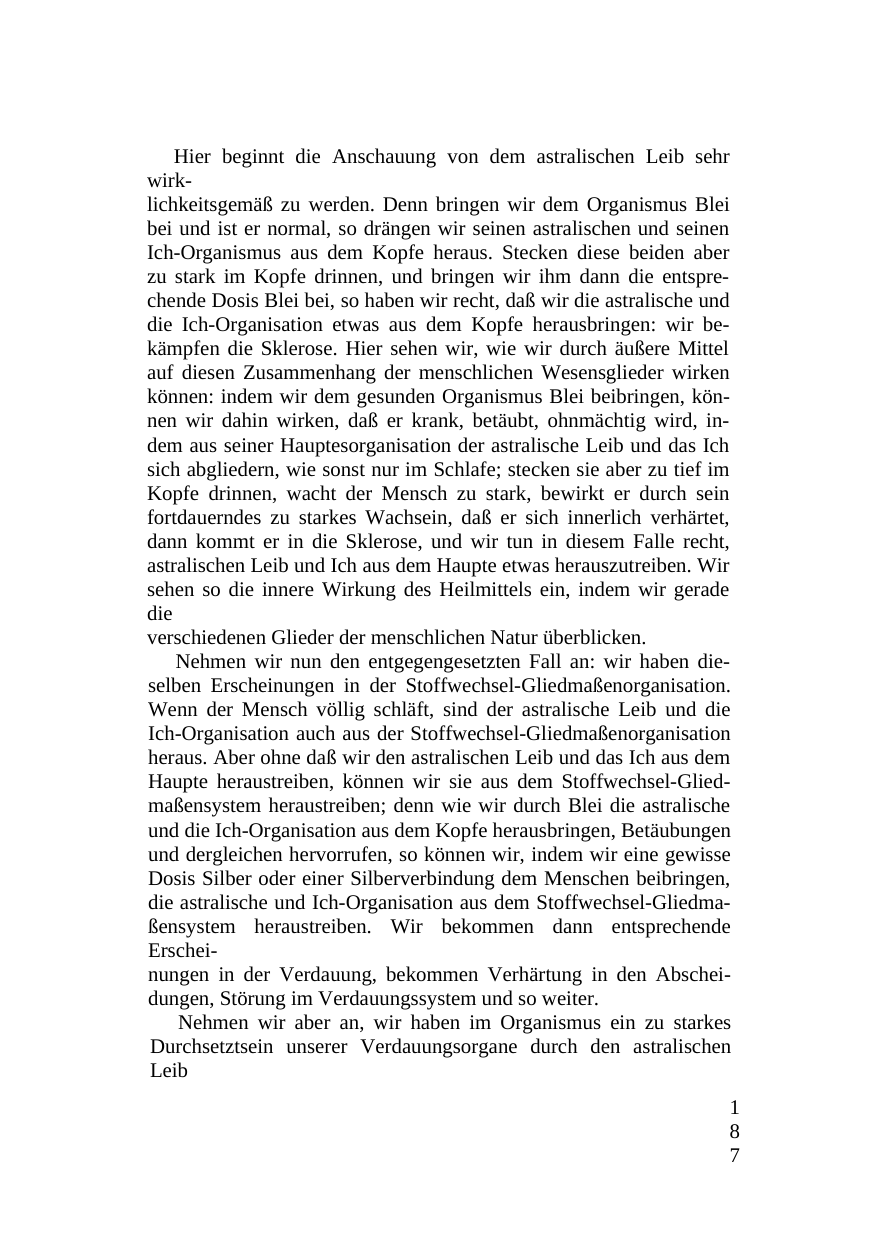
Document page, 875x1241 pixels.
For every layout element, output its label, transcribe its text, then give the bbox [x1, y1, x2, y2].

text Nehmen wir aber an, wir haben im Organismus ein zu starkes Durchsetztsein unserer Verdauungsorgane durch den astralischen Leib [150, 1010, 732, 1082]
text Nehmen wir nun den entgegengesetzten Fall an: wir haben die- selben Erscheinungen in der Stoffwechsel-Gliedmaßenorganisation. Wenn der Mensch völlig schläft, sind der astralische Leib und die Ich-Organisation auch aus der Stoffwechsel-Gliedmaßenorganisation heraus. Aber ohne daß wir den astralischen Leib und das Ich aus dem Haupte heraustreiben, können wir sie aus dem Stoffwechsel-Glied- maßensystem heraustreiben; denn wie wir durch Blei die astralische und die Ich-Organisation aus dem Kopfe herausbringen, Betäubungen und dergleichen hervorrufen, so können wir, indem wir eine gewisse Dosis Silber oder einer Silberverbindung dem Menschen beibringen, die astralische und Ich-Organisation aus dem Stoffwechsel-Gliedma- ßensystem heraustreiben. Wir bekommen dann entsprechende Erschei- nungen in der Verdauung, bekommen Verhärtung in den Abschei- dungen, Störung im Verdauungssystem und so weiter. [148, 649, 731, 1010]
text 187 [729, 1095, 736, 1167]
text Hier beginnt die Anschauung von dem astralischen Leib sehr wirk- lichkeitsgemäß zu werden. Denn bringen wir dem Organismus Blei bei und ist er normal, so drängen wir seinen astralischen und seinen Ich-Organismus aus dem Kopfe heraus. Stecken diese beiden aber zu stark im Kopfe drinnen, und bringen wir ihm dann die entspre- chende Dosis Blei bei, so haben wir recht, daß wir die astralische und die Ich-Organisation etwas aus dem Kopfe herausbringen: wir be- kämpfen die Sklerose. Hier sehen wir, wie wir durch äußere Mittel auf diesen Zusammenhang der menschlichen Wesensglieder wirken können: indem wir dem gesunden Organismus Blei beibringen, kön- nen wir dahin wirken, daß er krank, betäubt, ohnmächtig wird, in- dem aus seiner Hauptesorganisation der astralische Leib und das Ich sich abgliedern, wie sonst nur im Schlafe; stecken sie aber zu tief im Kopfe drinnen, wacht der Mensch zu stark, bewirkt er durch sein fortdauerndes zu starkes Wachsein, daß er sich innerlich verhärtet, dann kommt er in die Sklerose, und wir tun in diesem Falle recht, astralischen Leib und Ich aus dem Haupte etwas herauszutreiben. Wir sehen so die innere Wirkung des Heilmittels ein, indem wir gerade die verschiedenen Glieder der menschlichen Natur überblicken. [147, 144, 730, 649]
